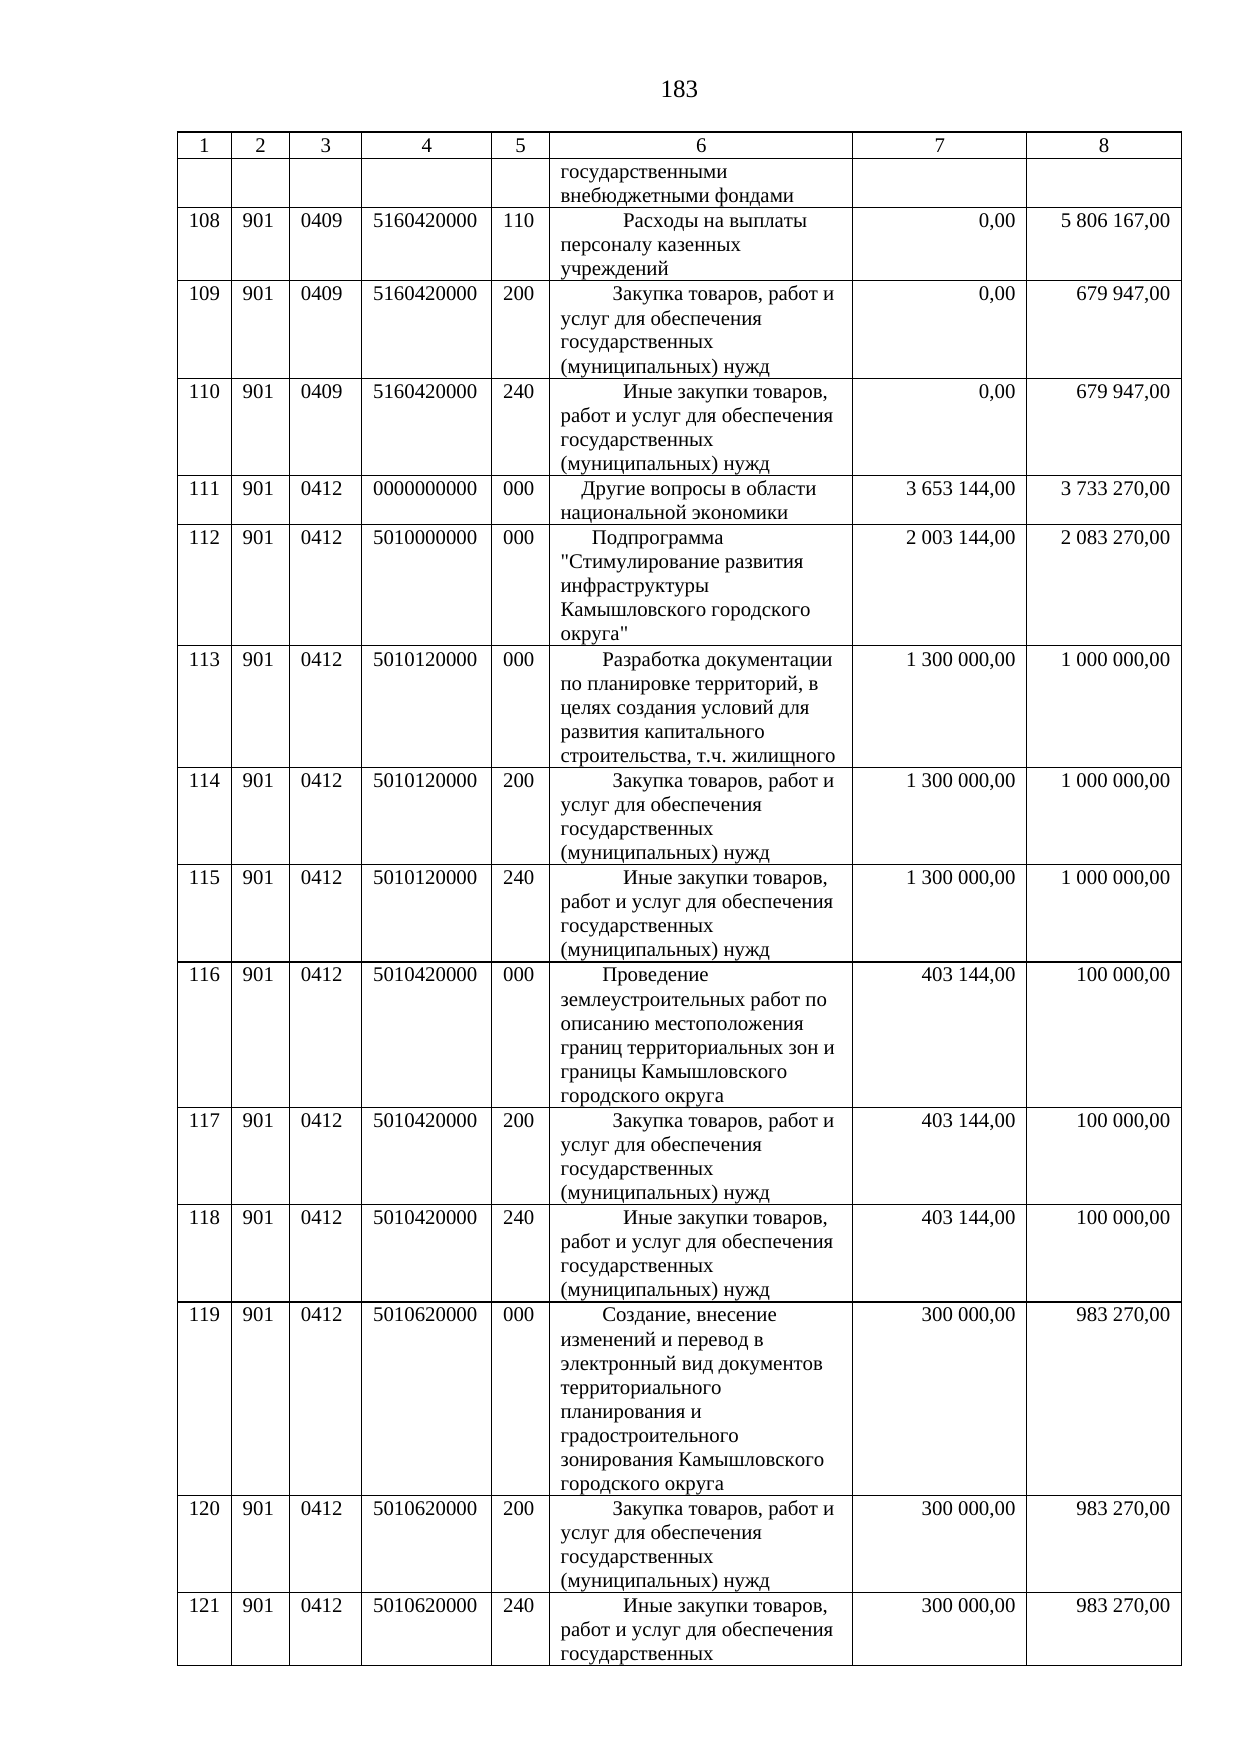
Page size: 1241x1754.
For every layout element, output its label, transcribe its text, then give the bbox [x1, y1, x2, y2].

table_cell 0000000000 [362, 476, 491, 524]
table_cell 0412 [290, 1593, 361, 1665]
table_cell Разработка документации по планировке территорий, в целях создания условий для развития капитального строительства, т.ч. жилищного [550, 646, 852, 767]
table_cell 679 947,00 [1027, 281, 1181, 378]
table_cell 0,00 [853, 281, 1026, 378]
table_cell 240 [492, 379, 549, 475]
table_cell 5160420000 [362, 379, 491, 475]
table_cell Закупка товаров, работ и услуг для обеспечения государственных (муниципальных) нужд [550, 768, 852, 864]
table_cell 901 [232, 1205, 289, 1301]
table_cell 901 [232, 525, 289, 645]
table_cell 901 [232, 963, 289, 1107]
table_cell 901 [232, 208, 289, 280]
table_header 1 [178, 133, 231, 158]
table_cell 1 000 000,00 [1027, 768, 1181, 864]
table_cell 0412 [290, 1303, 361, 1495]
table_cell 118 [178, 1205, 231, 1301]
table_cell 200 [492, 1108, 549, 1204]
table_cell 114 [178, 768, 231, 864]
table_cell 113 [178, 646, 231, 767]
table_cell 200 [492, 768, 549, 864]
table_cell Закупка товаров, работ и услуг для обеспечения государственных (муниципальных) нужд [550, 1108, 852, 1204]
table_cell 1 000 000,00 [1027, 646, 1181, 767]
table_cell 901 [232, 768, 289, 864]
table_cell государственными внебюджетными фондами [550, 159, 852, 207]
table_cell 0409 [290, 281, 361, 378]
table_cell [178, 159, 231, 207]
table_cell 5010620000 [362, 1303, 491, 1495]
table_cell 5010620000 [362, 1496, 491, 1592]
table_header 7 [853, 133, 1026, 158]
table_cell 5160420000 [362, 208, 491, 280]
table_cell 100 000,00 [1027, 963, 1181, 1107]
table_cell 983 270,00 [1027, 1303, 1181, 1495]
table_cell 1 300 000,00 [853, 646, 1026, 767]
table_header 3 [290, 133, 361, 158]
table_cell 111 [178, 476, 231, 524]
table_cell 117 [178, 1108, 231, 1204]
table_cell 3 733 270,00 [1027, 476, 1181, 524]
table_header 2 [232, 133, 289, 158]
table_cell 1 300 000,00 [853, 865, 1026, 961]
table_cell 0412 [290, 1205, 361, 1301]
table_cell 240 [492, 1205, 549, 1301]
table_cell 5010120000 [362, 865, 491, 961]
table_cell 000 [492, 1303, 549, 1495]
table_cell 5010120000 [362, 646, 491, 767]
table_cell 901 [232, 646, 289, 767]
table_header 8 [1027, 133, 1181, 158]
table_cell 5010420000 [362, 963, 491, 1107]
table_cell Проведение землеустроительных работ по описанию местоположения границ территориальных зон и границы Камышловского городского округа [550, 963, 852, 1107]
table_cell 901 [232, 1496, 289, 1592]
table_cell 300 000,00 [853, 1496, 1026, 1592]
table_cell Иные закупки товаров, работ и услуг для обеспечения государственных (муниципальных) нужд [550, 379, 852, 475]
table_cell 5010620000 [362, 1593, 491, 1665]
table_cell [290, 159, 361, 207]
table_cell 300 000,00 [853, 1303, 1026, 1495]
table_cell [853, 159, 1026, 207]
table_cell 100 000,00 [1027, 1205, 1181, 1301]
table_cell 901 [232, 281, 289, 378]
table_cell [232, 159, 289, 207]
table_cell Другие вопросы в области национальной экономики [550, 476, 852, 524]
table_cell Закупка товаров, работ и услуг для обеспечения государственных (муниципальных) нужд [550, 281, 852, 378]
table_cell [362, 159, 491, 207]
table_cell 120 [178, 1496, 231, 1592]
table_cell 000 [492, 963, 549, 1107]
table_cell 110 [178, 379, 231, 475]
table_header 5 [492, 133, 549, 158]
table_cell 200 [492, 281, 549, 378]
table_cell 000 [492, 525, 549, 645]
table_cell Иные закупки товаров, работ и услуг для обеспечения государственных (муниципальных) нужд [550, 865, 852, 961]
table_cell 2 003 144,00 [853, 525, 1026, 645]
table_cell [1027, 159, 1181, 207]
table_cell 110 [492, 208, 549, 280]
table_cell 0409 [290, 379, 361, 475]
table_cell 901 [232, 1593, 289, 1665]
table_cell 0,00 [853, 208, 1026, 280]
table_cell 0412 [290, 1108, 361, 1204]
table_cell 115 [178, 865, 231, 961]
table_cell 200 [492, 1496, 549, 1592]
table_cell 5 806 167,00 [1027, 208, 1181, 280]
table_cell 901 [232, 865, 289, 961]
table_cell 403 144,00 [853, 1205, 1026, 1301]
table_cell Закупка товаров, работ и услуг для обеспечения государственных (муниципальных) нужд [550, 1496, 852, 1592]
table_cell 2 083 270,00 [1027, 525, 1181, 645]
table_cell 108 [178, 208, 231, 280]
table_cell 1 300 000,00 [853, 768, 1026, 864]
table_cell 5160420000 [362, 281, 491, 378]
table_header 6 [550, 133, 852, 158]
table_cell 0412 [290, 646, 361, 767]
table_cell 0409 [290, 208, 361, 280]
table_cell 901 [232, 1108, 289, 1204]
table_cell 0412 [290, 865, 361, 961]
table_cell 0412 [290, 1496, 361, 1592]
table_cell 983 270,00 [1027, 1496, 1181, 1592]
table_cell Расходы на выплаты персоналу казенных учреждений [550, 208, 852, 280]
table_cell 5010420000 [362, 1205, 491, 1301]
table_cell 000 [492, 476, 549, 524]
table_cell 1 000 000,00 [1027, 865, 1181, 961]
table_cell Иные закупки товаров, работ и услуг для обеспечения государственных [550, 1593, 852, 1665]
table_cell 5010120000 [362, 768, 491, 864]
table_cell 901 [232, 1303, 289, 1495]
table_cell 679 947,00 [1027, 379, 1181, 475]
table_cell 0412 [290, 963, 361, 1107]
table_cell Создание, внесение изменений и перевод в электронный вид документов территориального планирования и градостроительного зонирования Камышловского городского округа [550, 1303, 852, 1495]
table_cell 240 [492, 865, 549, 961]
table_cell 983 270,00 [1027, 1593, 1181, 1665]
table_cell 240 [492, 1593, 549, 1665]
table_cell 116 [178, 963, 231, 1107]
table_cell 119 [178, 1303, 231, 1495]
table_cell 100 000,00 [1027, 1108, 1181, 1204]
table_cell 109 [178, 281, 231, 378]
table_cell 300 000,00 [853, 1593, 1026, 1665]
table_cell 403 144,00 [853, 1108, 1026, 1204]
table_cell [492, 159, 549, 207]
table_cell 5010000000 [362, 525, 491, 645]
table_cell 403 144,00 [853, 963, 1026, 1107]
table_cell Иные закупки товаров, работ и услуг для обеспечения государственных (муниципальных) нужд [550, 1205, 852, 1301]
table_cell 0,00 [853, 379, 1026, 475]
table_cell 901 [232, 476, 289, 524]
table_header 4 [362, 133, 491, 158]
table_cell 901 [232, 379, 289, 475]
table_cell 0412 [290, 476, 361, 524]
table_cell 3 653 144,00 [853, 476, 1026, 524]
table_cell 112 [178, 525, 231, 645]
table_cell 0412 [290, 768, 361, 864]
table_cell 000 [492, 646, 549, 767]
table_cell 0412 [290, 525, 361, 645]
table_cell 121 [178, 1593, 231, 1665]
table_cell Подпрограмма "Стимулирование развития инфраструктуры Камышловского городского округа" [550, 525, 852, 645]
table_cell 5010420000 [362, 1108, 491, 1204]
